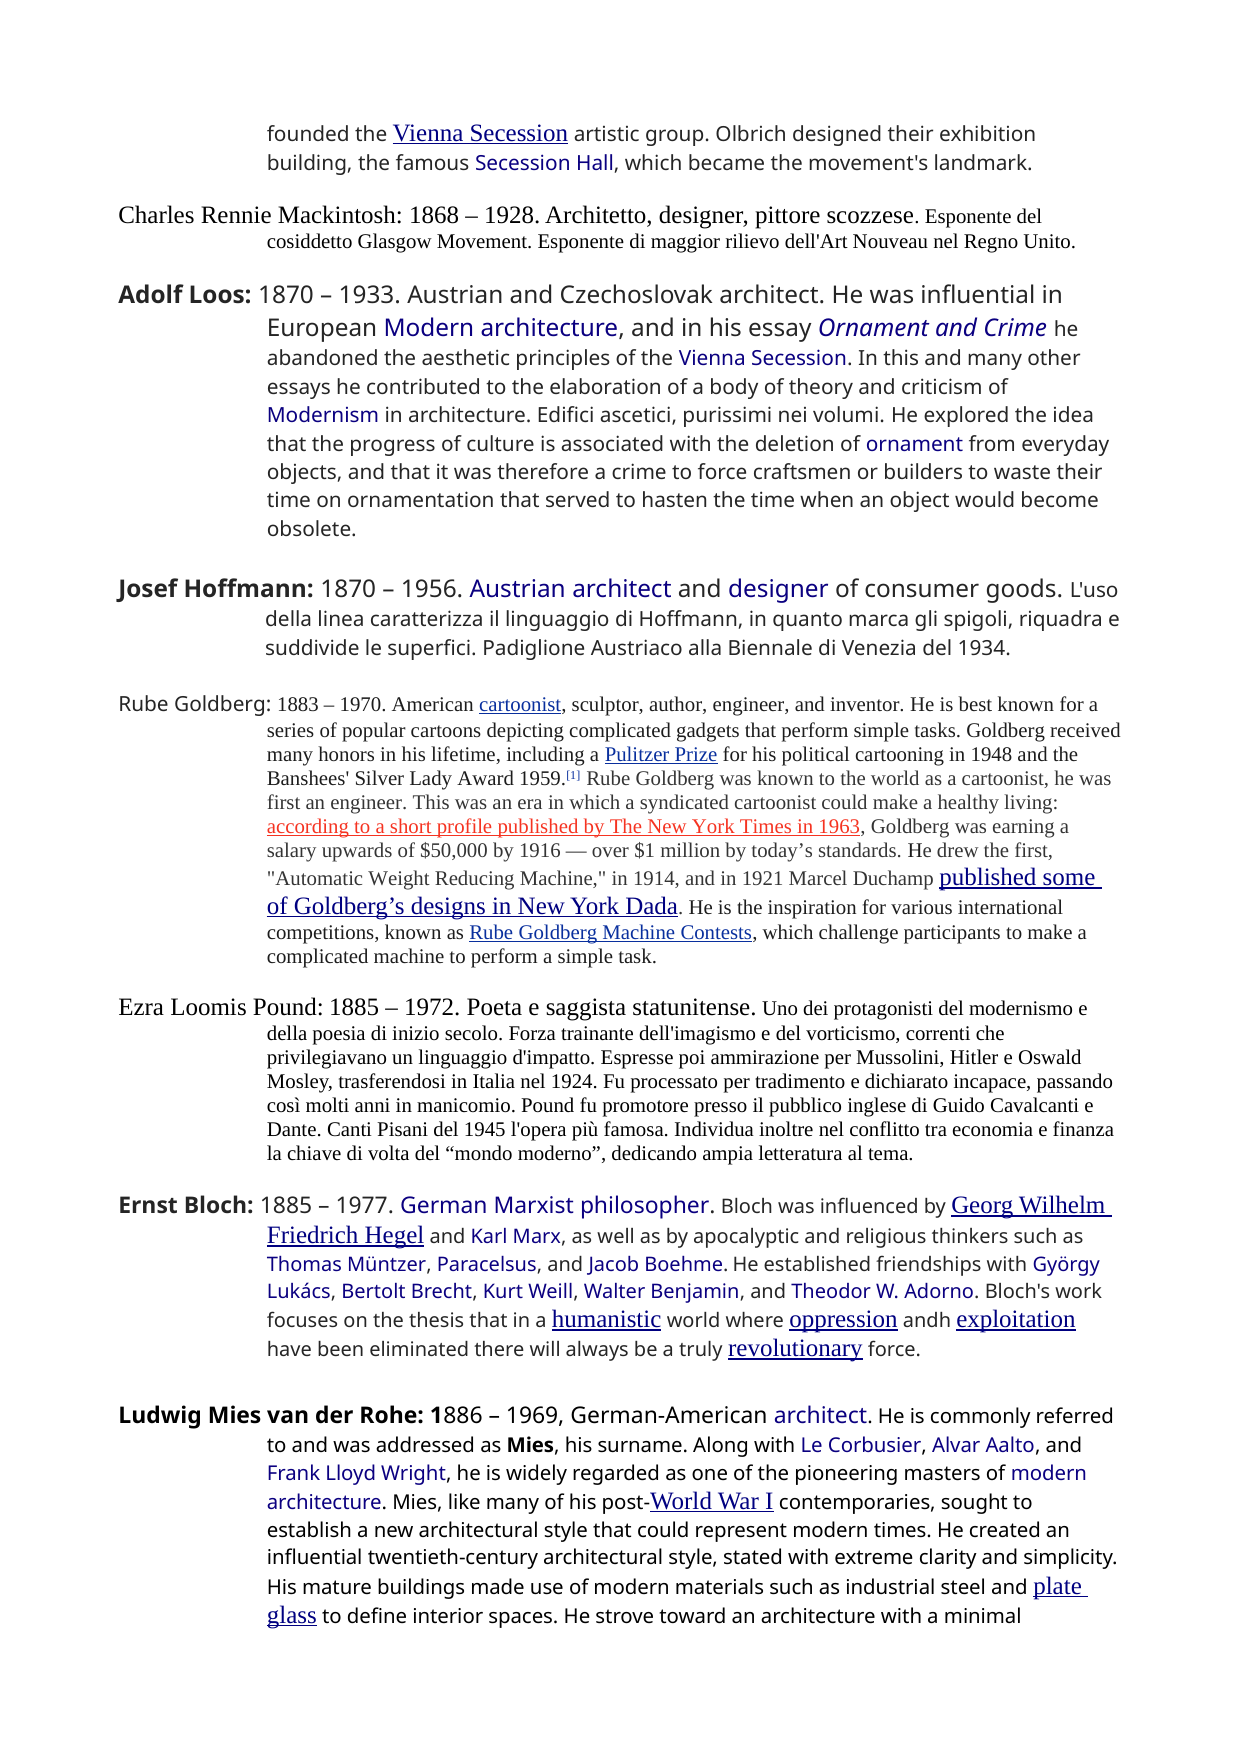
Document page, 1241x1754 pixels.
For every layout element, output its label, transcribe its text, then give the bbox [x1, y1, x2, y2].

text Adolf Loos: 1870 – 1933. Austrian and Czechoslovak architect. He was influential in European Modern architecture, and in his essay Ornament and Crime he abandoned the aesthetic principles of the Vienna Secession. In this and many other essays he contributed to the elaboration of a body of theory and criticism of Modernism in architecture. Edifici ascetici, purissimi nei volumi. He explored the idea that the progress of culture is associated with the deletion of ornament from everyday objects, and that it was therefore a crime to force craftsmen or builders to waste their time on ornamentation that served to hasten the time when an object would become obsolete. [118, 277, 1122, 542]
text Ezra Loomis Pound: 1885 – 1972. Poeta e saggista statunitense. Uno dei protagonisti del modernismo e della poesia di inizio secolo. Forza trainante dell'imagismo e del vorticismo, correnti che privilegiavano un linguaggio d'impatto. Espresse poi ammirazione per Mussolini, Hitler e Oswald Mosley, trasferendosi in Italia nel 1924. Fu processato per tradimento e dichiarato incapace, passando così molti anni in manicomio. Pound fu promotore presso il pubblico inglese di Guido Cavalcanti e Dante. Canti Pisani del 1945 l'opera più famosa. Individua inoltre nel conflitto tra economia e finanza la chiave di volta del “mondo moderno”, dedicando ampia letteratura al tema. [118, 992, 1122, 1165]
text Rube Goldberg: 1883 – 1970. American cartoonist, sculptor, author, engineer, and inventor. He is best known for a series of popular cartoons depicting complicated gadgets that perform simple tasks. Goldberg received many honors in his lifetime, including a Pulitzer Prize for his political cartooning in 1948 and the Banshees' Silver Lady Award 1959.[1] Rube Goldberg was known to the world as a cartoonist, he was first an engineer. This was an era in which a syndicated cartoonist could make a healthy living: according to a short profile published by The New York Times in 1963, Goldberg was earning a salary upwards of $50,000 by 1916 — over $1 million by today’s standards. He drew the first, "Automatic Weight Reducing Machine," in 1914, and in 1921 Marcel Duchamp published some of Goldberg’s designs in New York Dada. He is the inspiration for various international competitions, known as Rube Goldberg Machine Contests, which challenge participants to make a complicated machine to perform a simple task. [118, 689, 1122, 968]
text Ernst Bloch: 1885 – 1977. German Marxist philosopher. Bloch was influenced by Georg Wilhelm Friedrich Hegel and Karl Marx, as well as by apocalyptic and religious thinkers such as Thomas Müntzer, Paracelsus, and Jacob Boehme. He established friendships with György Lukács, Bertolt Brecht, Kurt Weill, Walter Benjamin, and Theodor W. Adorno. Bloch's work focuses on the thesis that in a humanistic world where oppression andh exploitation have been eliminated there will always be a truly revolutionary force. [118, 1189, 1122, 1363]
text Ludwig Mies van der Rohe: 1886 – 1969, German-American architect. He is commonly referred to and was addressed as Mies, his surname. Along with Le Corbusier, Alvar Aalto, and Frank Lloyd Wright, he is widely regarded as one of the pioneering masters of modern architecture. Mies, like many of his post-World War I contemporaries, sought to establish a new architectural style that could represent modern times. He created an influential twentieth-century architectural style, stated with extreme clarity and simplicity. His mature buildings made use of modern materials such as industrial steel and plate glass to define interior spaces. He strove toward an architecture with a minimal [118, 1399, 1122, 1629]
text Charles Rennie Mackintosh: 1868 – 1928. Architetto, designer, pittore scozzese. Esponente del cosiddetto Glasgow Movement. Esponente di maggior rilievo dell'Art Nouveau nel Regno Unito. [118, 200, 1122, 253]
text Josef Hoffmann: 1870 – 1956. Austrian architect and designer of consumer goods. L'uso della linea caratterizza il linguaggio di Hoffmann, in quanto marca gli spigoli, riquadra e suddivide le superfici. Padiglione Austriaco alla Biennale di Venezia del 1934. [118, 571, 1122, 661]
text founded the Vienna Secession artistic group. Olbrich designed their exhibition building, the famous Secession Hall, which became the movement's landmark. [118, 118, 1122, 176]
